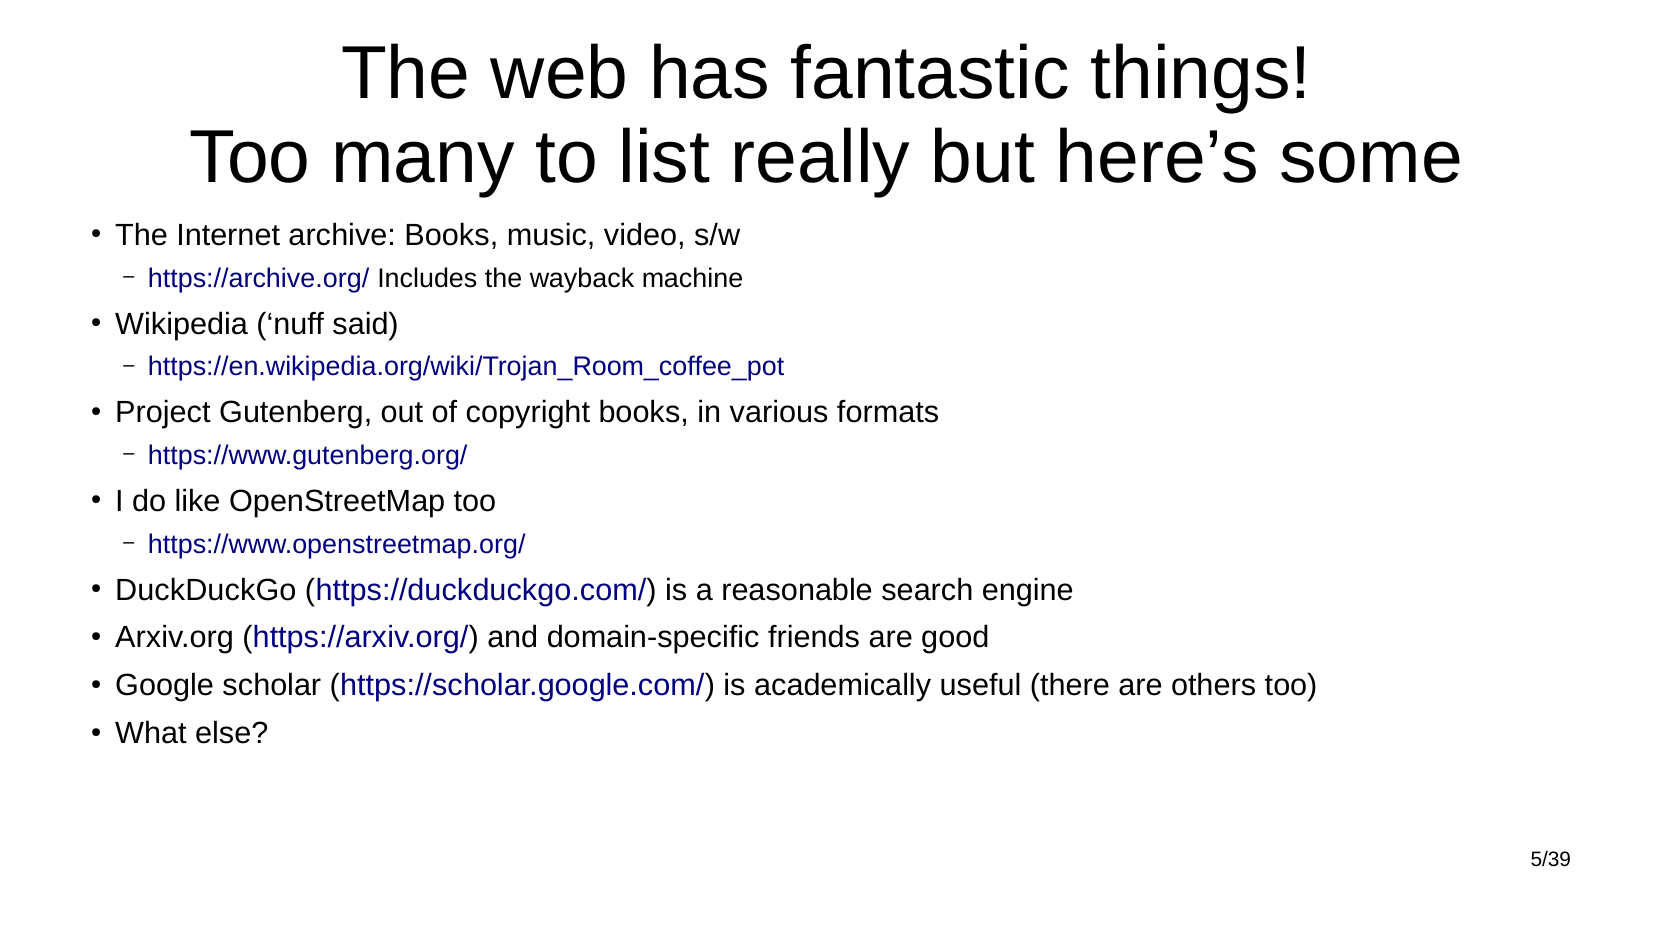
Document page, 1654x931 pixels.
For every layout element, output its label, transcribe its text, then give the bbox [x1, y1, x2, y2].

list The Internet archive: Books, music, video, s/w https://archive.org/ Includes the wayback machine Wikipedia (‘nuff said) https://en.wikipedia.org/wiki/Trojan_Room_coffee_pot Project Gutenberg, out of copyright books, in various formats https://www.gutenberg.org/ I do like OpenStreetMap too https://www.openstreetmap.org/ DuckDuckGo (https://duckduckgo.com/) is a reasonable search engine Arxiv.org (https://arxiv.org/) and domain-specific friends are good Google scholar (https://scholar.google.com/) is academically useful (there are others too) What else? [82, 217, 1571, 758]
title The web has fantastic things! Too many to list really but here’s some [82, 30, 1571, 199]
